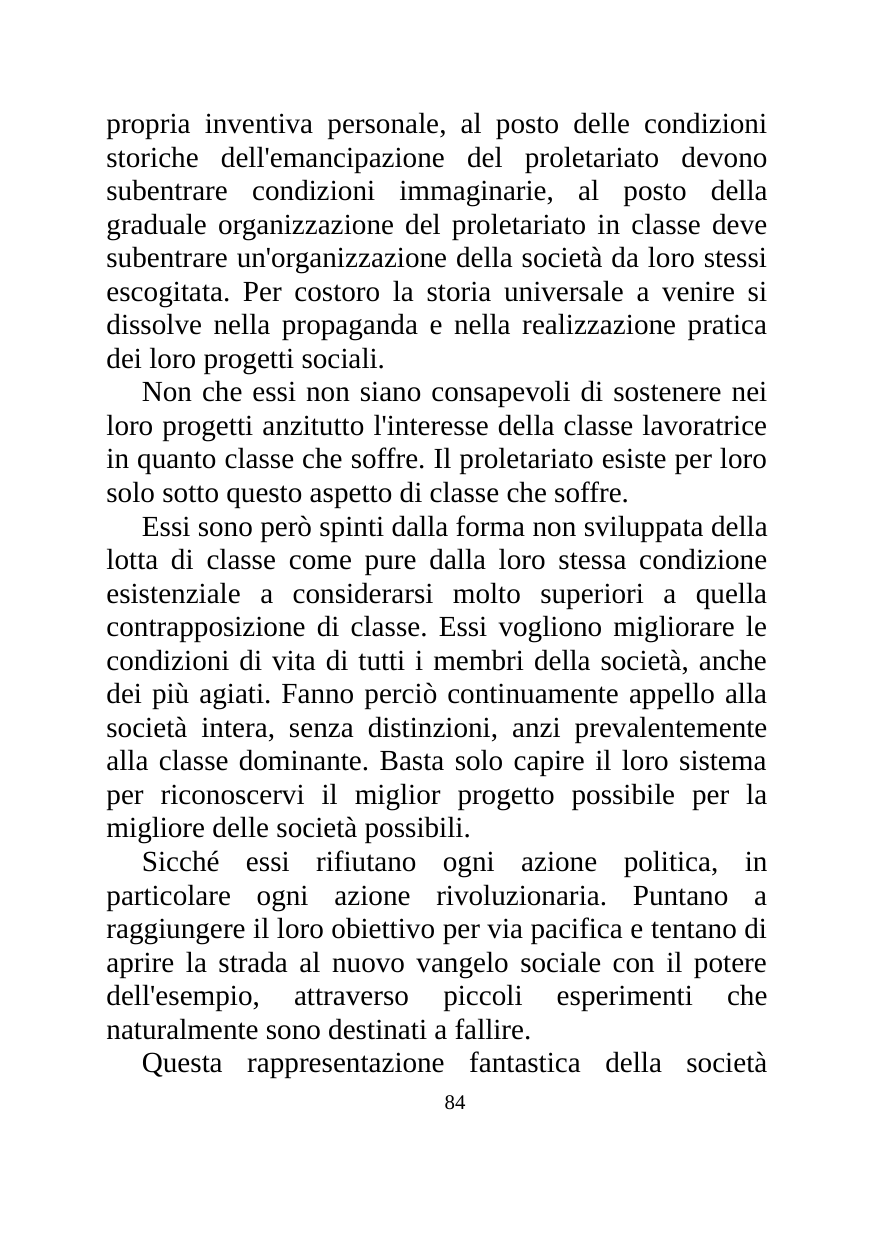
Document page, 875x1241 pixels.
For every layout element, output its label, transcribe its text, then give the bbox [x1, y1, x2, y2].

text Questa rappresentazione fantastica della società [106, 1045, 768, 1079]
text Essi sono però spinti dalla forma non sviluppata della lotta di classe come pure dalla loro stessa condizione esistenziale a considerarsi molto superiori a quella contrapposizione di classe. Essi vogliono migliorare le condizioni di vita di tutti i membri della società, anche dei più agiati. Fanno perciò continuamente appello alla società intera, senza distinzioni, anzi prevalentemente alla classe dominante. Basta solo capire il loro sistema per riconoscervi il miglior progetto possibile per la migliore delle società possibili. [106, 509, 768, 844]
text propria inventiva personale, al posto delle condizioni storiche dell'emancipazione del proletariato devono subentrare condizioni immaginarie, al posto della graduale organizzazione del proletariato in classe deve subentrare un'organizzazione della società da loro stessi escogitata. Per costoro la storia universale a venire si dissolve nella propaganda e nella realizzazione pratica dei loro progetti sociali. [106, 106, 768, 374]
text Non che essi non siano consapevoli di sostenere nei loro progetti anzitutto l'interesse della classe lavoratrice in quanto classe che soffre. Il proletariato esiste per loro solo sotto questo aspetto di classe che soffre. [106, 374, 768, 509]
text Sicché essi rifiutano ogni azione politica, in particolare ogni azione rivoluzionaria. Puntano a raggiungere il loro obiettivo per via pacifica e tentano di aprire la strada al nuovo vangelo sociale con il potere dell'esempio, attraverso piccoli esperimenti che naturalmente sono destinati a fallire. [106, 844, 768, 1045]
